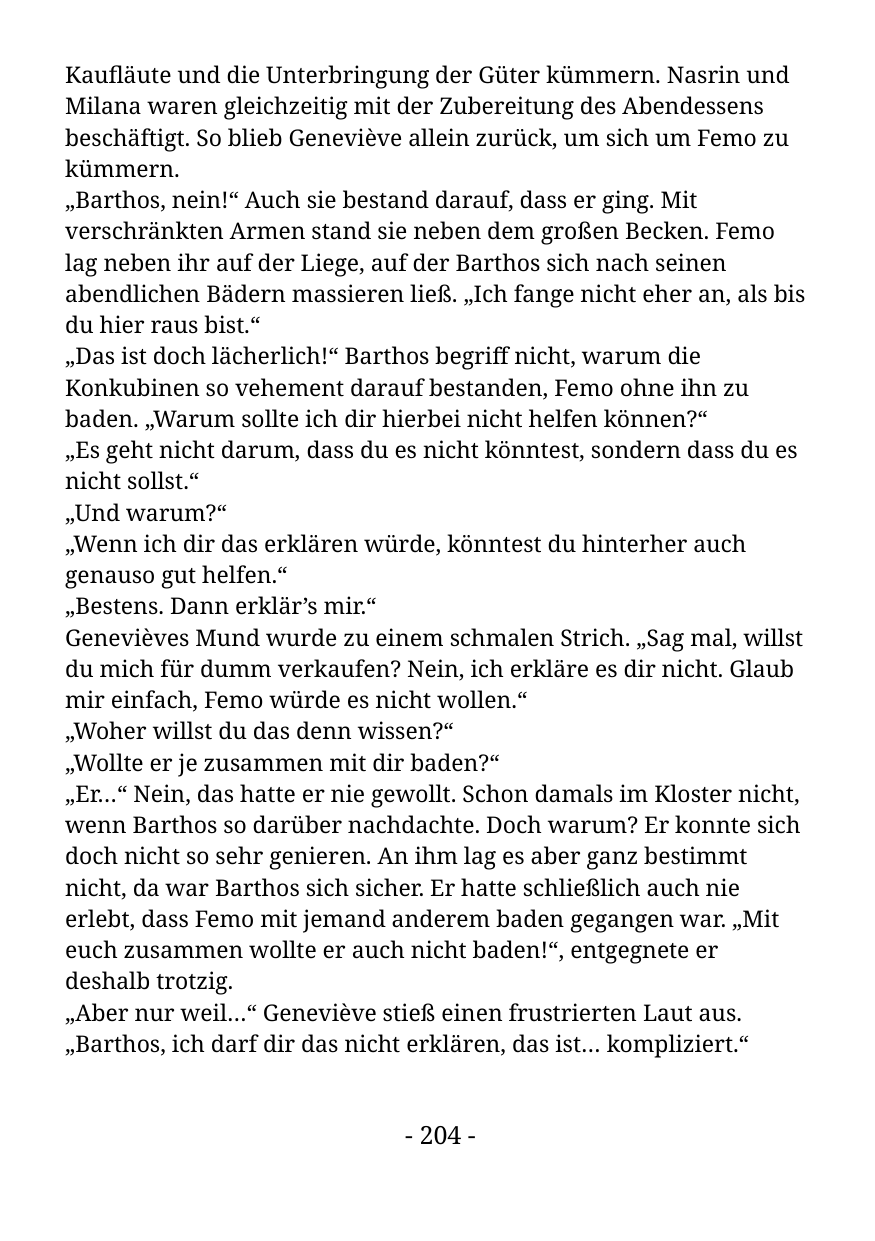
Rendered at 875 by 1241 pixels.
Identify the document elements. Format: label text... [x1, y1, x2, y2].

text Kaufläute und die Unterbringung der Güter kümmern. Nasrin und Milana waren gleichzeitig mit der Zubereitung des Abendessens beschäftigt. So blieb Geneviève allein zurück, um sich um Femo zu kümmern. „Barthos, nein!“ Auch sie bestand darauf, dass er ging. Mit verschränkten Armen stand sie neben dem großen Becken. Femo lag neben ihr auf der Liege, auf der Barthos sich nach seinen abendlichen Bädern massieren ließ. „Ich fange nicht eher an, als bis du hier raus bist.“ „Das ist doch lächerlich!“ Barthos begriff nicht, warum die Konkubinen so vehement darauf bestanden, Femo ohne ihn zu baden. „Warum sollte ich dir hierbei nicht helfen können?“ „Es geht nicht darum, dass du es nicht könntest, sondern dass du es nicht sollst.“ „Und warum?“ „Wenn ich dir das erklären würde, könntest du hinterher auch genauso gut helfen.“ „Bestens. Dann erklär’s mir.“ Genevièves Mund wurde zu einem schmalen Strich. „Sag mal, willst du mich für dumm verkaufen? Nein, ich erkläre es dir nicht. Glaub mir einfach, Femo würde es nicht wollen.“ „Woher willst du das denn wissen?“ „Wollte er je zusammen mit dir baden?“ „Er…“ Nein, das hatte er nie gewollt. Schon damals im Kloster nicht, wenn Barthos so darüber nachdachte. Doch warum? Er konnte sich doch nicht so sehr genieren. An ihm lag es aber ganz bestimmt nicht, da war Barthos sich sicher. Er hatte schließlich auch nie erlebt, dass Femo mit jemand anderem baden gegangen war. „Mit euch zusammen wollte er auch nicht baden!“, entgegnete er deshalb trotzig. „Aber nur weil…“ Geneviève stieß einen frustrierten Laut aus. „Barthos, ich darf dir das nicht erklären, das ist… kompliziert.“ [65, 59, 809, 1059]
